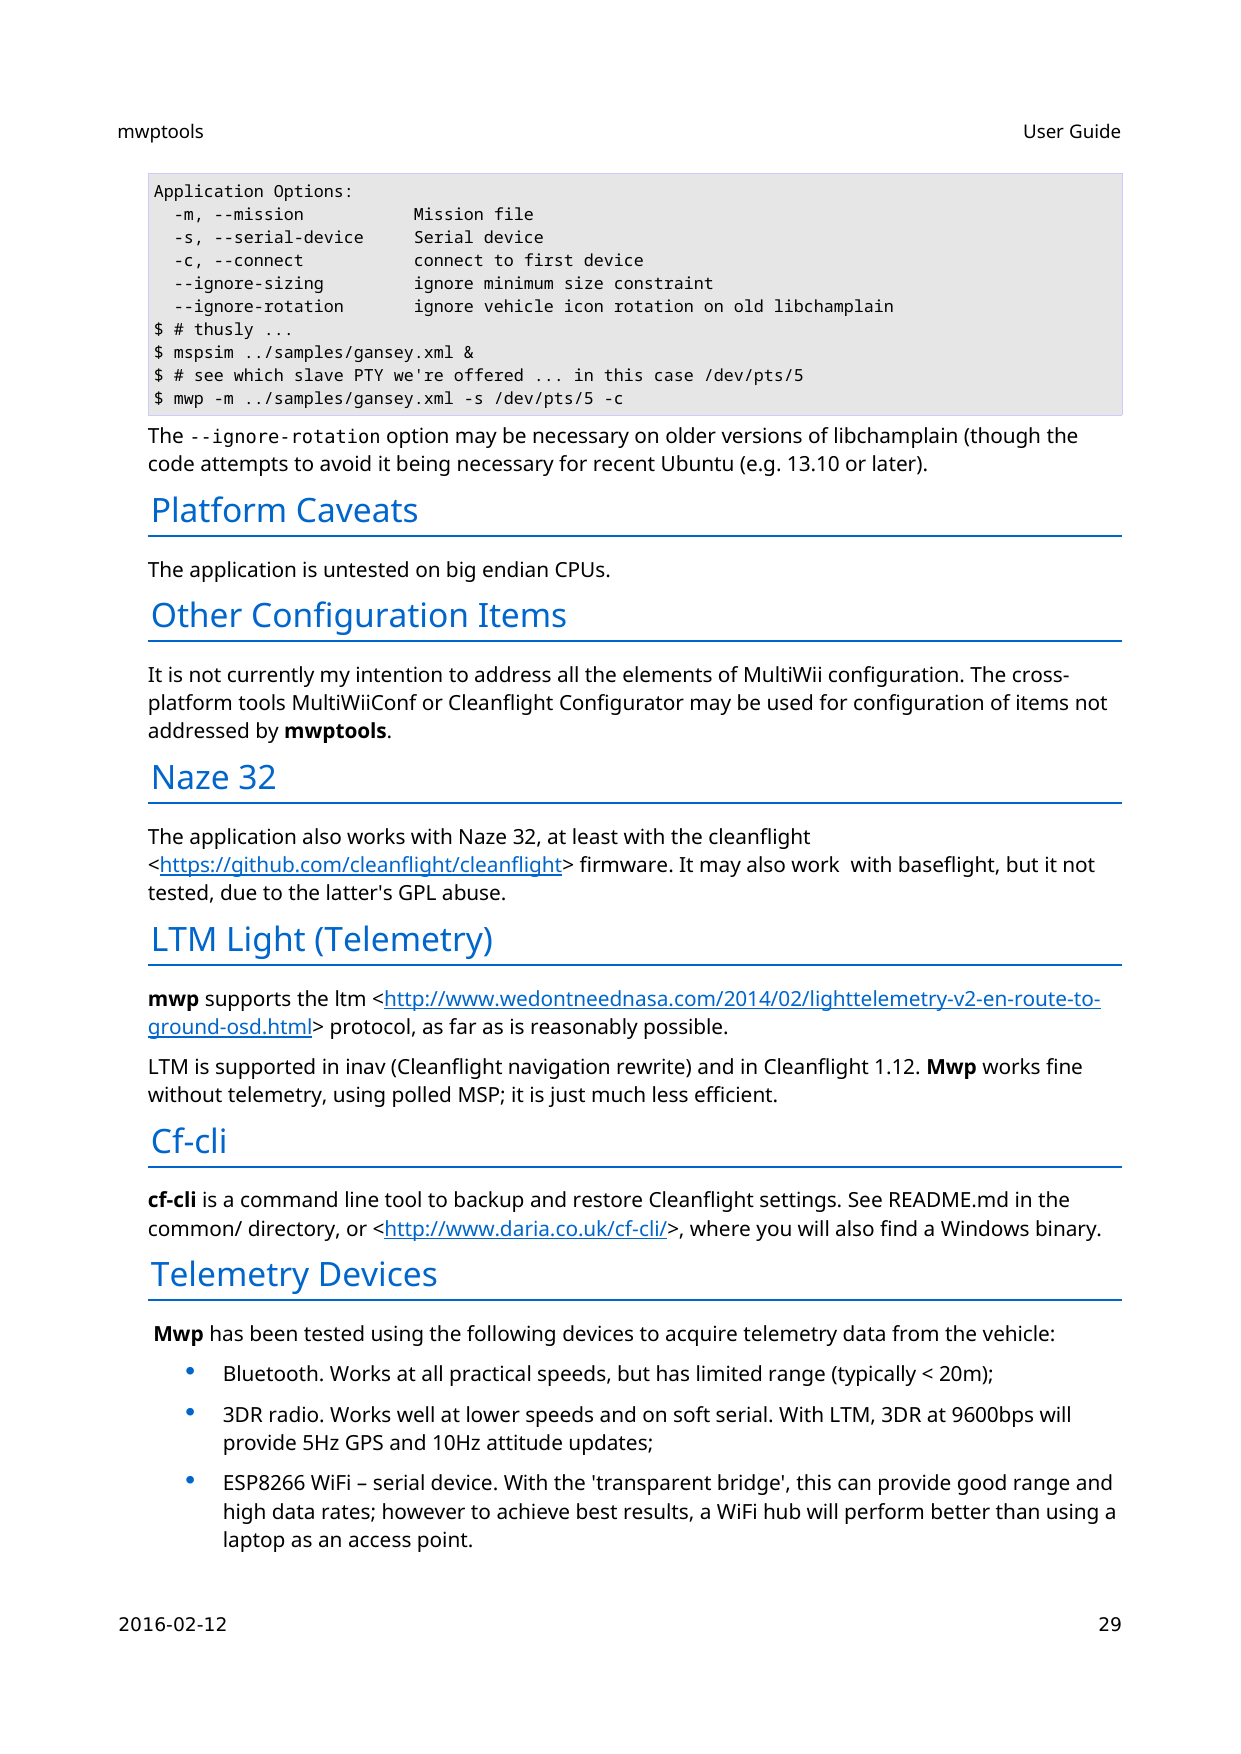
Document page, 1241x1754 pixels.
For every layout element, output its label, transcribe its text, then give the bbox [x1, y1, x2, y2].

text LTM is supported in inav (Cleanflight navigation rewrite) and in Cleanflight 1.12. Mwp works fine without telemetry, using polled MSP; it is just much less efficient. [148, 1052, 1122, 1108]
subtitle Platform Caveats [148, 484, 1122, 535]
text It is not currently my intention to address all the elements of MultiWii configuration. The cross-platform tools MultiWiiConf or Cleanflight Configurator may be used for configuration of items not addressed by mwptools. [148, 660, 1122, 745]
subtitle LTM Light (Telemetry) [148, 913, 1122, 964]
text mwp supports the ltm <http://www.wedontneednasa.com/2014/02/lighttelemetry-v2-en-route-to-ground-osd.html> protocol, as far as is reasonably possible. [148, 984, 1122, 1040]
text The application also works with Naze 32, at least with the cleanflight <https://github.com/cleanflight/cleanflight> firmware. It may also work with baseflight, but it not tested, due to the latter's GPL abuse. [148, 822, 1122, 907]
text -m, --mission Mission file [149, 196, 1122, 219]
text $ # thusly ... [149, 311, 1122, 334]
subtitle Cf-cli [148, 1114, 1122, 1166]
subtitle Naze 32 [148, 751, 1122, 802]
text The application is untested on big endian CPUs. [148, 555, 1122, 583]
text -s, --serial-device Serial device [149, 219, 1122, 242]
list Bluetooth. Works at all practical speeds, but has limited range (typically < 20m); [185, 1359, 1122, 1388]
list 3DR radio. Works well at lower speeds and on soft serial. With LTM, 3DR at 9600bps will provide 5Hz GPS and 10Hz attitude updates; [185, 1400, 1122, 1456]
text Mwp has been tested using the following devices to acquire telemetry data from the vehicle: [148, 1319, 1122, 1347]
text The --ignore-rotation option may be necessary on older versions of libchamplain (though the code attempts to avoid it being necessary for recent Ubuntu (e.g. 13.10 or later). [148, 421, 1122, 478]
text $ mspsim ../samples/gansey.xml & [149, 334, 1122, 357]
list ESP8266 WiFi – serial device. With the 'transparent bridge', this can provide good range and high data rates; however to achieve best results, a WiFi hub will perform better than using a laptop as an access point. [185, 1468, 1122, 1553]
text Application Options: [149, 174, 1122, 196]
text --ignore-rotation ignore vehicle icon rotation on old libchamplain [149, 288, 1122, 311]
text cf-cli is a command line tool to backup and restore Cleanflight settings. See README.md in the common/ directory, or <http://www.daria.co.uk/cf-cli/>, where you will also find a Windows binary. [148, 1186, 1122, 1242]
text $ mwp -m ../samples/gansey.xml -s /dev/pts/5 -c [149, 380, 1122, 415]
text $ # see which slave PTY we're offered ... in this case /dev/pts/5 [149, 357, 1122, 380]
text --ignore-sizing ignore minimum size constraint [149, 265, 1122, 288]
subtitle Telemetry Devices [148, 1248, 1122, 1299]
text -c, --connect connect to first device [149, 242, 1122, 265]
subtitle Other Configuration Items [148, 589, 1122, 640]
